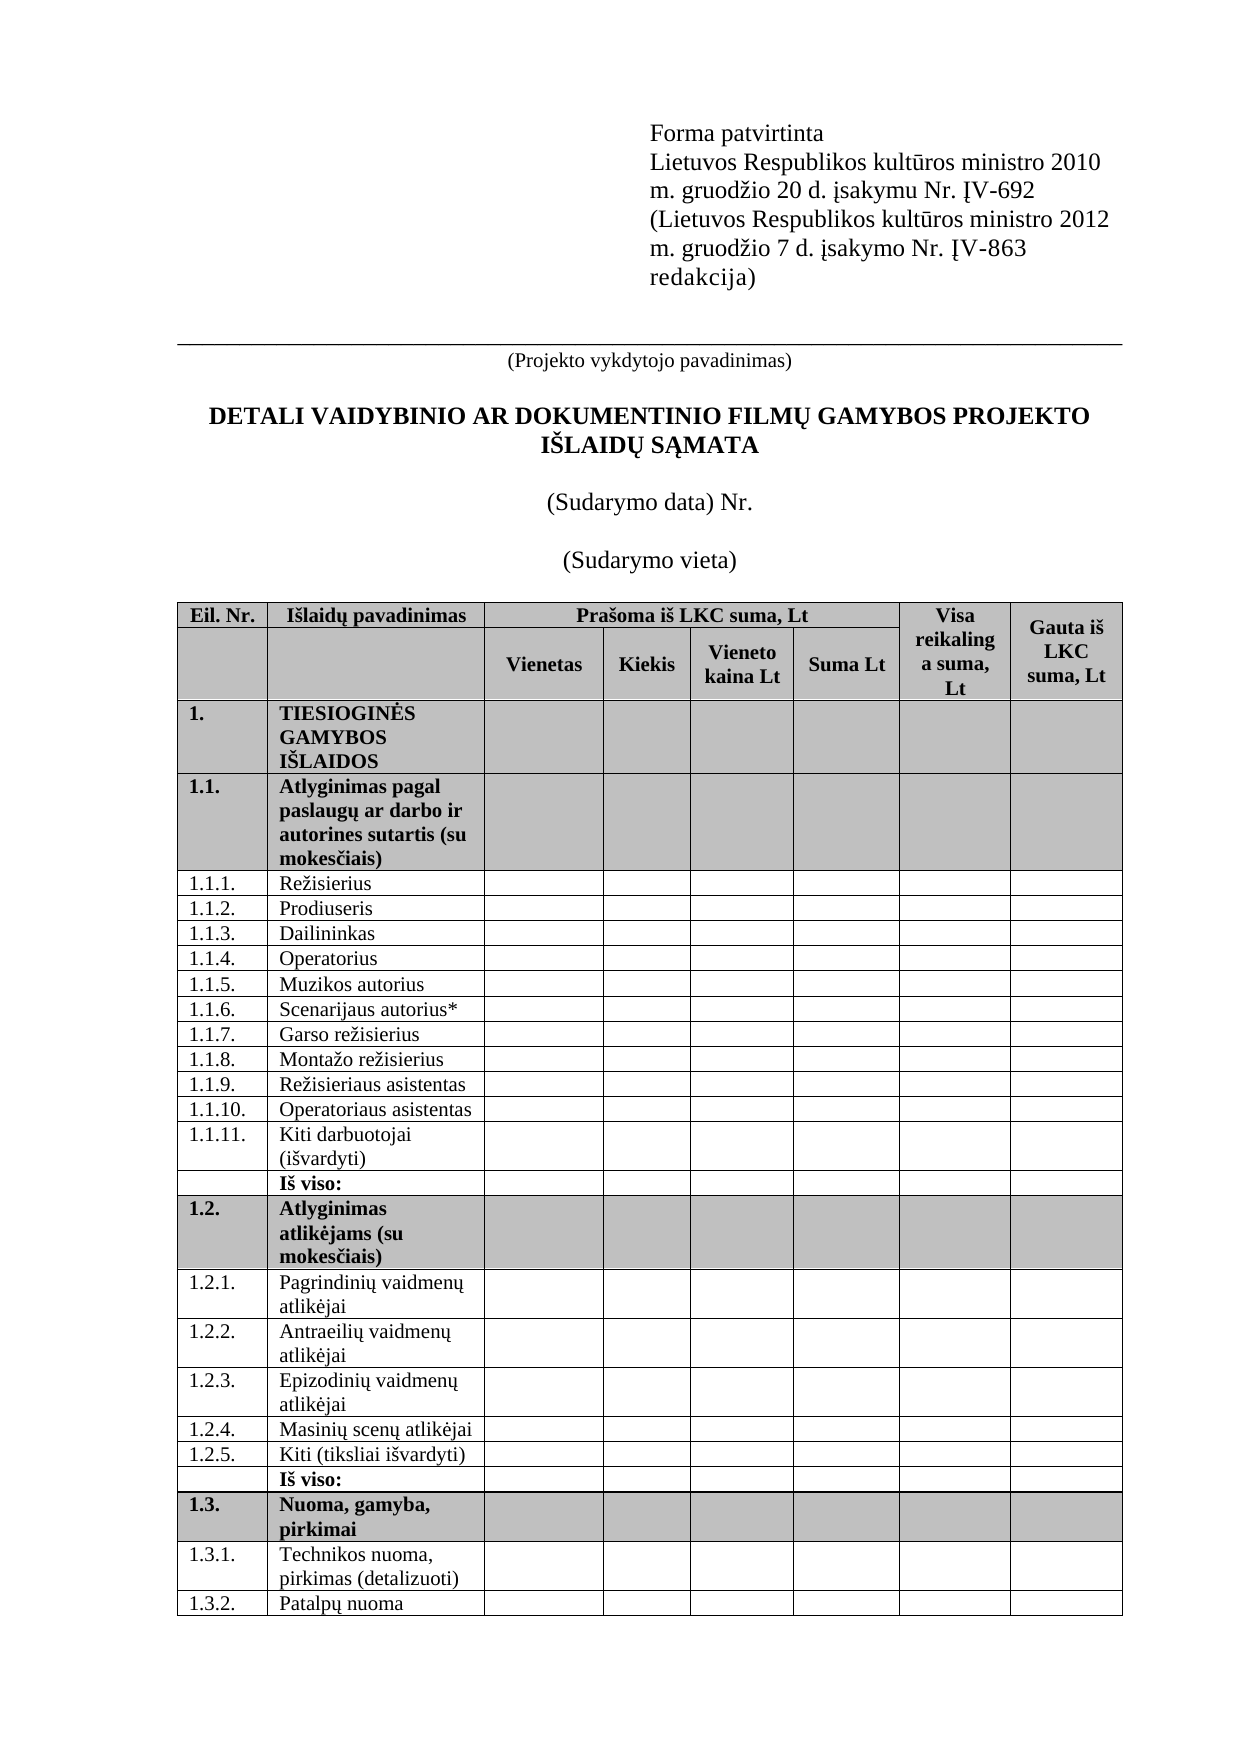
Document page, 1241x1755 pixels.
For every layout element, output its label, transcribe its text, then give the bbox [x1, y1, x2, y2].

table_cell [604, 1368, 690, 1416]
table_cell [900, 896, 1010, 920]
table_cell [691, 1171, 793, 1195]
table_cell [794, 1542, 899, 1590]
table_cell Montažo režisierius [268, 1047, 484, 1071]
table_cell [1011, 1417, 1122, 1441]
table_cell [485, 1022, 603, 1046]
text (Sudarymo data) Nr. [177, 487, 1122, 516]
table_cell [485, 946, 603, 970]
table_cell [1011, 1196, 1122, 1268]
table_cell [900, 1368, 1010, 1416]
table_cell [1011, 1542, 1122, 1590]
table_cell [604, 1467, 690, 1491]
table_cell [485, 896, 603, 920]
table_cell [485, 1097, 603, 1121]
table_cell [691, 971, 793, 996]
table_cell [900, 1072, 1010, 1096]
table_cell [1011, 997, 1122, 1021]
table_header Visa reikalinga suma, Lt [900, 603, 1010, 699]
table_cell [794, 1022, 899, 1046]
table_cell Režisierius [268, 871, 484, 895]
table_header Išlaidų pavadinimas [268, 603, 484, 627]
table_cell 1.3.1. [178, 1542, 267, 1590]
table_cell [485, 1368, 603, 1416]
table_cell [900, 701, 1010, 773]
table_cell [691, 1097, 793, 1121]
table_cell [485, 1493, 603, 1541]
table_cell Antraeilių vaidmenų atlikėjai [268, 1319, 484, 1367]
table_cell [1011, 971, 1122, 996]
table_cell [794, 921, 899, 945]
table_cell 1.2. [178, 1196, 267, 1268]
table_cell [691, 921, 793, 945]
table_cell Kiekis [604, 628, 690, 699]
table_cell [794, 774, 899, 870]
table_cell [1011, 896, 1122, 920]
table_cell [900, 871, 1010, 895]
text DETALI VAIDYBINIO AR DOKUMENTINIO FILMŲ GAMYBOS PROJEKTO IŠLAIDŲ SĄMATA [177, 401, 1122, 458]
table_cell [794, 1319, 899, 1367]
table_cell [900, 1319, 1010, 1367]
table_cell Iš viso: [268, 1467, 484, 1491]
table_cell [1011, 1171, 1122, 1195]
table_cell [794, 1047, 899, 1071]
table_cell Prodiuseris [268, 896, 484, 920]
table_cell [485, 774, 603, 870]
table_cell [900, 997, 1010, 1021]
table_cell Vieneto kaina Lt [691, 628, 793, 699]
table_cell [691, 1270, 793, 1318]
table_cell 1.2.3. [178, 1368, 267, 1416]
table_cell [604, 946, 690, 970]
table_cell [604, 1493, 690, 1541]
table_cell [604, 1072, 690, 1096]
table_cell [691, 1047, 793, 1071]
table_cell [794, 1122, 899, 1170]
table_cell Vienetas [485, 628, 603, 699]
table_cell 1.1.1. [178, 871, 267, 895]
table_cell [900, 971, 1010, 996]
table_cell [794, 1171, 899, 1195]
table_cell [794, 1097, 899, 1121]
table_cell [900, 1270, 1010, 1318]
table_cell [691, 1591, 793, 1615]
table_cell Iš viso: [268, 1171, 484, 1195]
table_cell 1.2.5. [178, 1442, 267, 1466]
table_cell [1011, 1442, 1122, 1466]
table_header Gauta iš LKC suma, Lt [1011, 603, 1122, 699]
table_cell [691, 1122, 793, 1170]
table_cell [485, 701, 603, 773]
table_cell [691, 1467, 793, 1491]
table_cell 1. [178, 701, 267, 773]
table_cell [794, 946, 899, 970]
text Forma patvirtinta [649, 118, 1122, 147]
table_cell [1011, 1591, 1122, 1615]
table_cell [604, 1542, 690, 1590]
table_cell Nuoma, gamyba, pirkimai [268, 1493, 484, 1541]
table_cell [604, 1022, 690, 1046]
table_cell [794, 1591, 899, 1615]
table_cell [900, 1493, 1010, 1541]
text _ [177, 319, 1122, 344]
table_cell Patalpų nuoma [268, 1591, 484, 1615]
table_cell [900, 946, 1010, 970]
table_cell [178, 1171, 267, 1195]
table_cell Atlyginimas pagal paslaugų ar darbo ir autorines sutartis (su mokesčiais) [268, 774, 484, 870]
text Lietuvos Respublikos kultūros ministro 2010 m. gruodžio 20 d. įsakymu Nr. ĮV-692 [649, 147, 1122, 204]
table_cell 1.2.4. [178, 1417, 267, 1441]
table_cell [900, 1591, 1010, 1615]
table_cell [604, 1097, 690, 1121]
table_cell 1.1.8. [178, 1047, 267, 1071]
table_cell [794, 1442, 899, 1466]
table_cell [604, 921, 690, 945]
table_cell [794, 1196, 899, 1268]
table_cell Garso režisierius [268, 1022, 484, 1046]
table_cell [900, 1022, 1010, 1046]
table_cell [485, 1171, 603, 1195]
table_header Prašoma iš LKC suma, Lt [485, 603, 899, 627]
table_cell [794, 701, 899, 773]
table_cell [794, 1072, 899, 1096]
table_cell [1011, 1072, 1122, 1096]
table_cell [604, 997, 690, 1021]
table_cell [691, 1368, 793, 1416]
table_cell 1.2.2. [178, 1319, 267, 1367]
table_cell 1.1.11. [178, 1122, 267, 1170]
table_cell [794, 1493, 899, 1541]
table_cell [691, 871, 793, 895]
table_cell [1011, 1493, 1122, 1541]
table_cell [691, 701, 793, 773]
table_cell Operatoriaus asistentas [268, 1097, 484, 1121]
table_cell Kiti darbuotojai (išvardyti) [268, 1122, 484, 1170]
table_cell [485, 1442, 603, 1466]
table_cell [691, 1022, 793, 1046]
table_cell [604, 1196, 690, 1268]
table_cell 1.1.6. [178, 997, 267, 1021]
text (Projekto vykdytojo pavadinimas) [177, 348, 1122, 372]
table_cell [691, 1196, 793, 1268]
table_cell [691, 774, 793, 870]
table_cell [604, 1270, 690, 1318]
table_cell [1011, 1368, 1122, 1416]
table_cell Epizodinių vaidmenų atlikėjai [268, 1368, 484, 1416]
table_cell [1011, 774, 1122, 870]
table_cell [485, 1196, 603, 1268]
table_cell [485, 1542, 603, 1590]
table_cell 1.2.1. [178, 1270, 267, 1318]
table_cell [900, 1171, 1010, 1195]
table_cell Scenarijaus autorius* [268, 997, 484, 1021]
table_cell [691, 1072, 793, 1096]
table_cell Režisieriaus asistentas [268, 1072, 484, 1096]
table_cell [485, 1417, 603, 1441]
table_cell 1.1.2. [178, 896, 267, 920]
table_cell 1.1.5. [178, 971, 267, 996]
table_cell [691, 1319, 793, 1367]
table_cell [794, 1368, 899, 1416]
table_cell [1011, 1047, 1122, 1071]
table_cell Pagrindinių vaidmenų atlikėjai [268, 1270, 484, 1318]
table_cell [1011, 1097, 1122, 1121]
table_cell [691, 1417, 793, 1441]
table_cell 1.1. [178, 774, 267, 870]
table_cell [268, 628, 484, 699]
table_cell [485, 997, 603, 1021]
table_cell [604, 1442, 690, 1466]
table_cell TIESIOGINĖS GAMYBOS IŠLAIDOS [268, 701, 484, 773]
table_cell [794, 1270, 899, 1318]
table_cell [691, 896, 793, 920]
table_cell [485, 1047, 603, 1071]
table_cell [900, 1097, 1010, 1121]
table_cell Dailininkas [268, 921, 484, 945]
table_cell [604, 1417, 690, 1441]
table_cell [794, 997, 899, 1021]
table_cell [1011, 921, 1122, 945]
table_cell [794, 1417, 899, 1441]
table_cell [485, 1270, 603, 1318]
table_cell [900, 1417, 1010, 1441]
table_cell Masinių scenų atlikėjai [268, 1417, 484, 1441]
table_cell [691, 997, 793, 1021]
table_cell [485, 1072, 603, 1096]
table_cell [691, 946, 793, 970]
table_cell Muzikos autorius [268, 971, 484, 996]
table_cell Operatorius [268, 946, 484, 970]
table_cell [900, 1442, 1010, 1466]
table_cell [900, 921, 1010, 945]
table_cell [900, 774, 1010, 870]
table_cell [485, 1591, 603, 1615]
table_cell [485, 1467, 603, 1491]
table_cell [604, 971, 690, 996]
table_cell [485, 971, 603, 996]
table_cell [604, 871, 690, 895]
table_cell [485, 921, 603, 945]
table_cell [485, 871, 603, 895]
table_cell [794, 896, 899, 920]
table_cell [1011, 701, 1122, 773]
table_cell [794, 1467, 899, 1491]
table_cell [604, 1047, 690, 1071]
table_cell [1011, 1467, 1122, 1491]
table_cell [604, 701, 690, 773]
table_cell [691, 1442, 793, 1466]
table_cell 1.3. [178, 1493, 267, 1541]
table_cell [604, 1122, 690, 1170]
table_cell [604, 1591, 690, 1615]
table_cell [1011, 1270, 1122, 1318]
table_cell [1011, 946, 1122, 970]
table_cell [178, 1467, 267, 1491]
table_cell [485, 1319, 603, 1367]
table_cell Atlyginimas atlikėjams (su mokesčiais) [268, 1196, 484, 1268]
text (Lietuvos Respublikos kultūros ministro 2012 m. gruodžio 7 d. įsakymo Nr. ĮV-863 redakcija) [649, 204, 1122, 291]
table_cell [604, 1319, 690, 1367]
table_cell [900, 1542, 1010, 1590]
table_cell [604, 1171, 690, 1195]
table_cell Suma Lt [794, 628, 899, 699]
table_cell 1.1.10. [178, 1097, 267, 1121]
table_cell [794, 971, 899, 996]
table_cell 1.1.7. [178, 1022, 267, 1046]
table_cell [900, 1467, 1010, 1491]
table_cell [900, 1122, 1010, 1170]
table_cell Technikos nuoma, pirkimas (detalizuoti) [268, 1542, 484, 1590]
table_cell [485, 1122, 603, 1170]
table_header Eil. Nr. [178, 603, 267, 627]
table_cell 1.3.2. [178, 1591, 267, 1615]
table_cell 1.1.3. [178, 921, 267, 945]
table_cell [794, 871, 899, 895]
table_cell 1.1.4. [178, 946, 267, 970]
table_cell [900, 1047, 1010, 1071]
table_cell [900, 1196, 1010, 1268]
table_cell [1011, 1022, 1122, 1046]
table_cell [604, 774, 690, 870]
table_cell 1.1.9. [178, 1072, 267, 1096]
table_cell Kiti (tiksliai išvardyti) [268, 1442, 484, 1466]
table_cell [691, 1493, 793, 1541]
text (Sudarymo vieta) [177, 545, 1122, 573]
table_cell [604, 896, 690, 920]
table_cell [1011, 871, 1122, 895]
table_cell [1011, 1122, 1122, 1170]
table_cell [691, 1542, 793, 1590]
table_cell [1011, 1319, 1122, 1367]
table_cell [178, 628, 267, 699]
